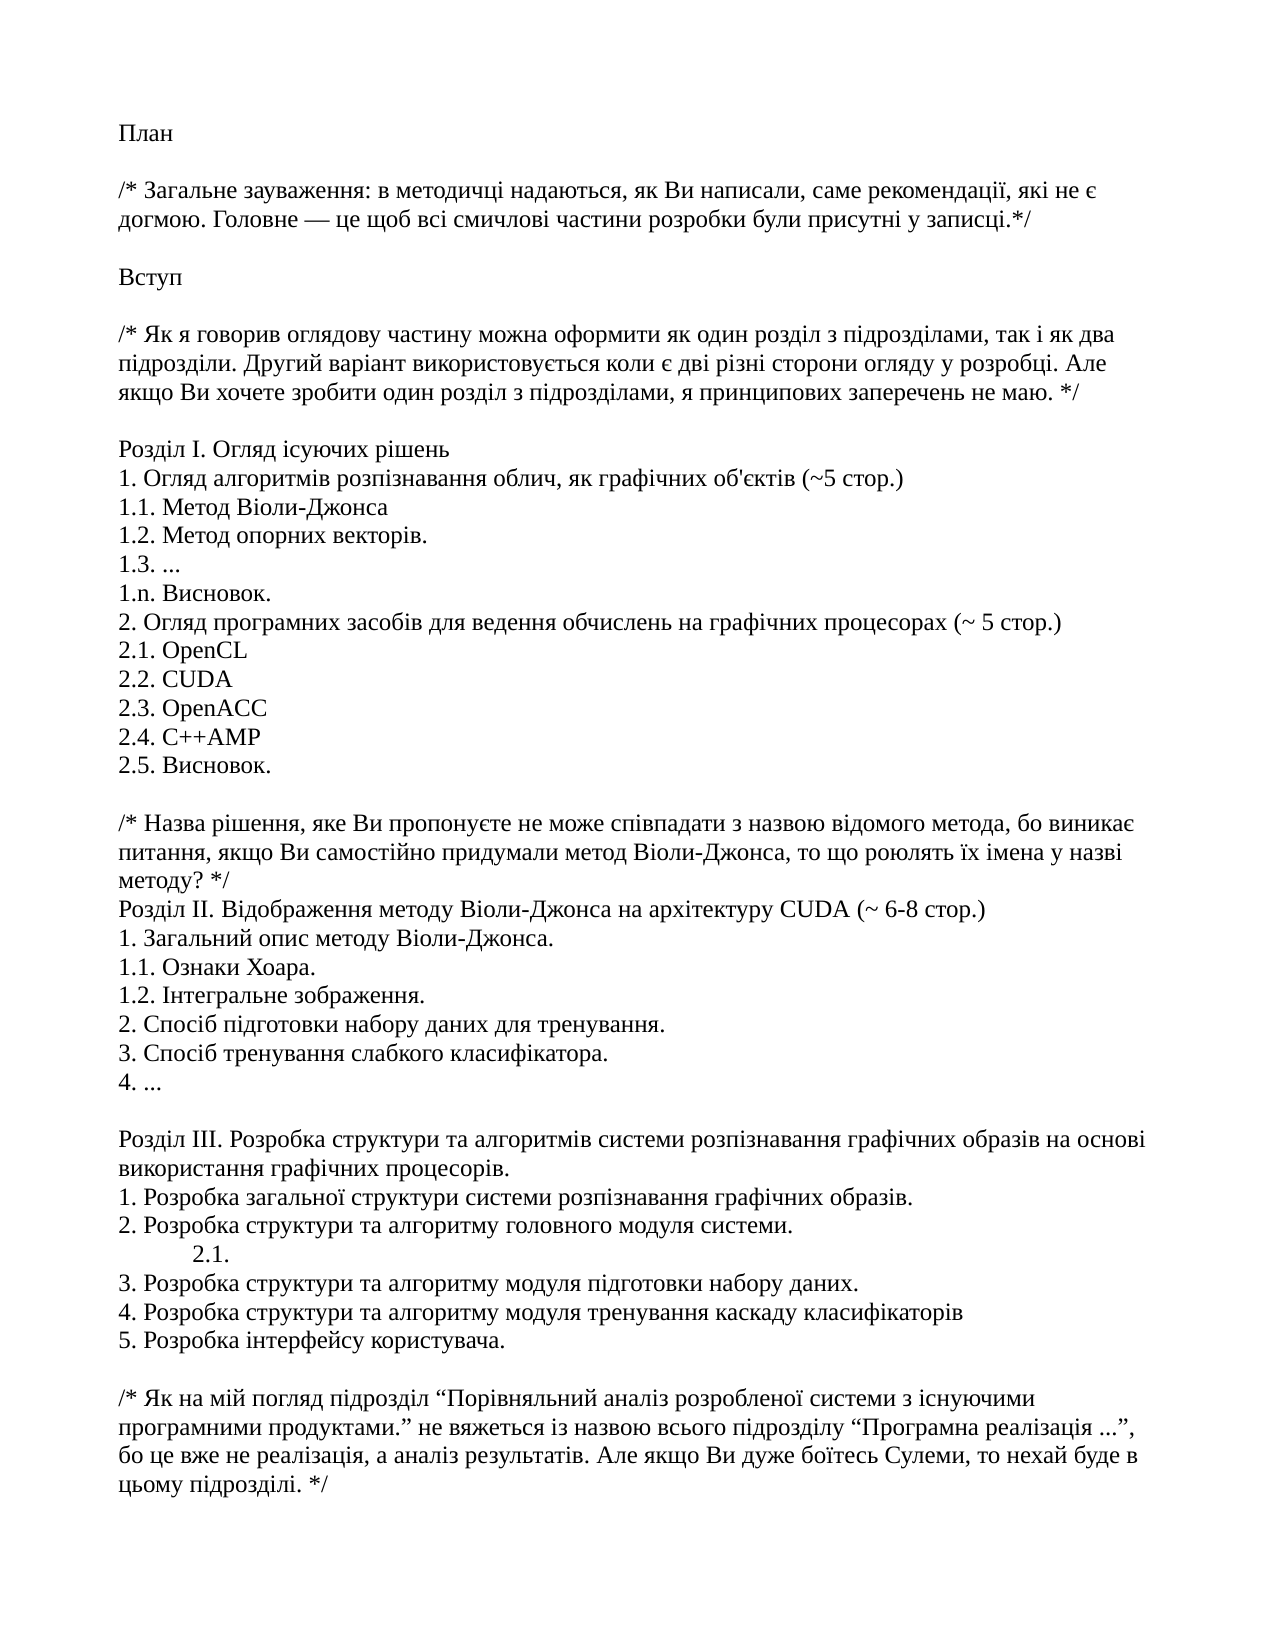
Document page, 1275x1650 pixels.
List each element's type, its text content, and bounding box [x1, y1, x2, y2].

text /* Як я говорив оглядову частину можна оформити як один розділ з підрозділами, так і як два підрозділи. Другий варіант використовується коли є дві різні сторони огляду у розробці. Але якщо Ви хочете зробити один розділ з підрозділами, я принципових заперечень не маю. */ [118, 319, 1157, 406]
text 4. Розробка структури та алгоритму модуля тренування каскаду класифікаторів [118, 1297, 1157, 1326]
text 3. Розробка структури та алгоритму модуля підготовки набору даних. [118, 1268, 1157, 1297]
text 2. Розробка структури та алгоритму головного модуля системи. [118, 1211, 1157, 1239]
text /* Назва рішення, яке Ви пропонуєте не може співпадати з назвою відомого метода, бо виникає питання, якщо Ви самостійно придумали метод Віоли-Джонса, то що роюлять їх імена у назві методу? */ [118, 808, 1157, 894]
text 4. ... [118, 1067, 1157, 1096]
text Розділ ІІІ. Розробка структури та алгоритмів системи розпізнавання графічних образів на основі використання графічних процесорів. [118, 1124, 1157, 1182]
text 5. Розробка інтерфейсу користувача. [118, 1326, 1157, 1354]
text Розділ І. Огляд ісуючих рішень 1. Огляд алгоритмів розпізнавання облич, як графічних об'єктів (~5 стор.) 1.1. Метод Віоли-Джонса 1.2. Метод опорних векторів. 1.3. ... 1.n. Висновок. 2. Огляд програмних засобів для ведення обчислень на графічних процесорах (~ 5 стор.) 2.1. OpenCL 2.2. CUDA 2.3. OpenACC 2.4. C++AMP 2.5. Висновок. [118, 434, 1157, 808]
text /* Загальне зауваження: в методичці надаються, як Ви написали, саме рекомендації, які не є догмою. Головне — це щоб всі смичлові частини розробки були присутні у записці.*/ [118, 176, 1157, 233]
text Вступ [118, 262, 1157, 291]
text 2.1. [118, 1239, 1157, 1268]
text 3. Спосіб тренування слабкого класифікатора. [118, 1038, 1157, 1067]
text Розділ ІІ. Відображення методу Віоли-Джонса на архітектуру CUDA (~ 6-8 стор.) 1. Загальний опис методу Віоли-Джонса. 1.1. Ознаки Хоара. 1.2. Інтегральне зображення. 2. Спосіб підготовки набору даних для тренування. [118, 894, 1157, 1038]
text План [118, 118, 1157, 147]
text /* Як на мій погляд підрозділ “Порівняльний аналіз розробленої системи з існуючими програмними продуктами.” не вяжеться із назвою всього підрозділу “Програмна реалізація ...”, бо це вже не реалізація, а аналіз результатів. Але якщо Ви дуже боїтесь Сулеми, то нехай буде в цьому підрозділі. */ [118, 1383, 1157, 1498]
text 1. Розробка загальної структури системи розпізнавання графічних образів. [118, 1182, 1157, 1211]
